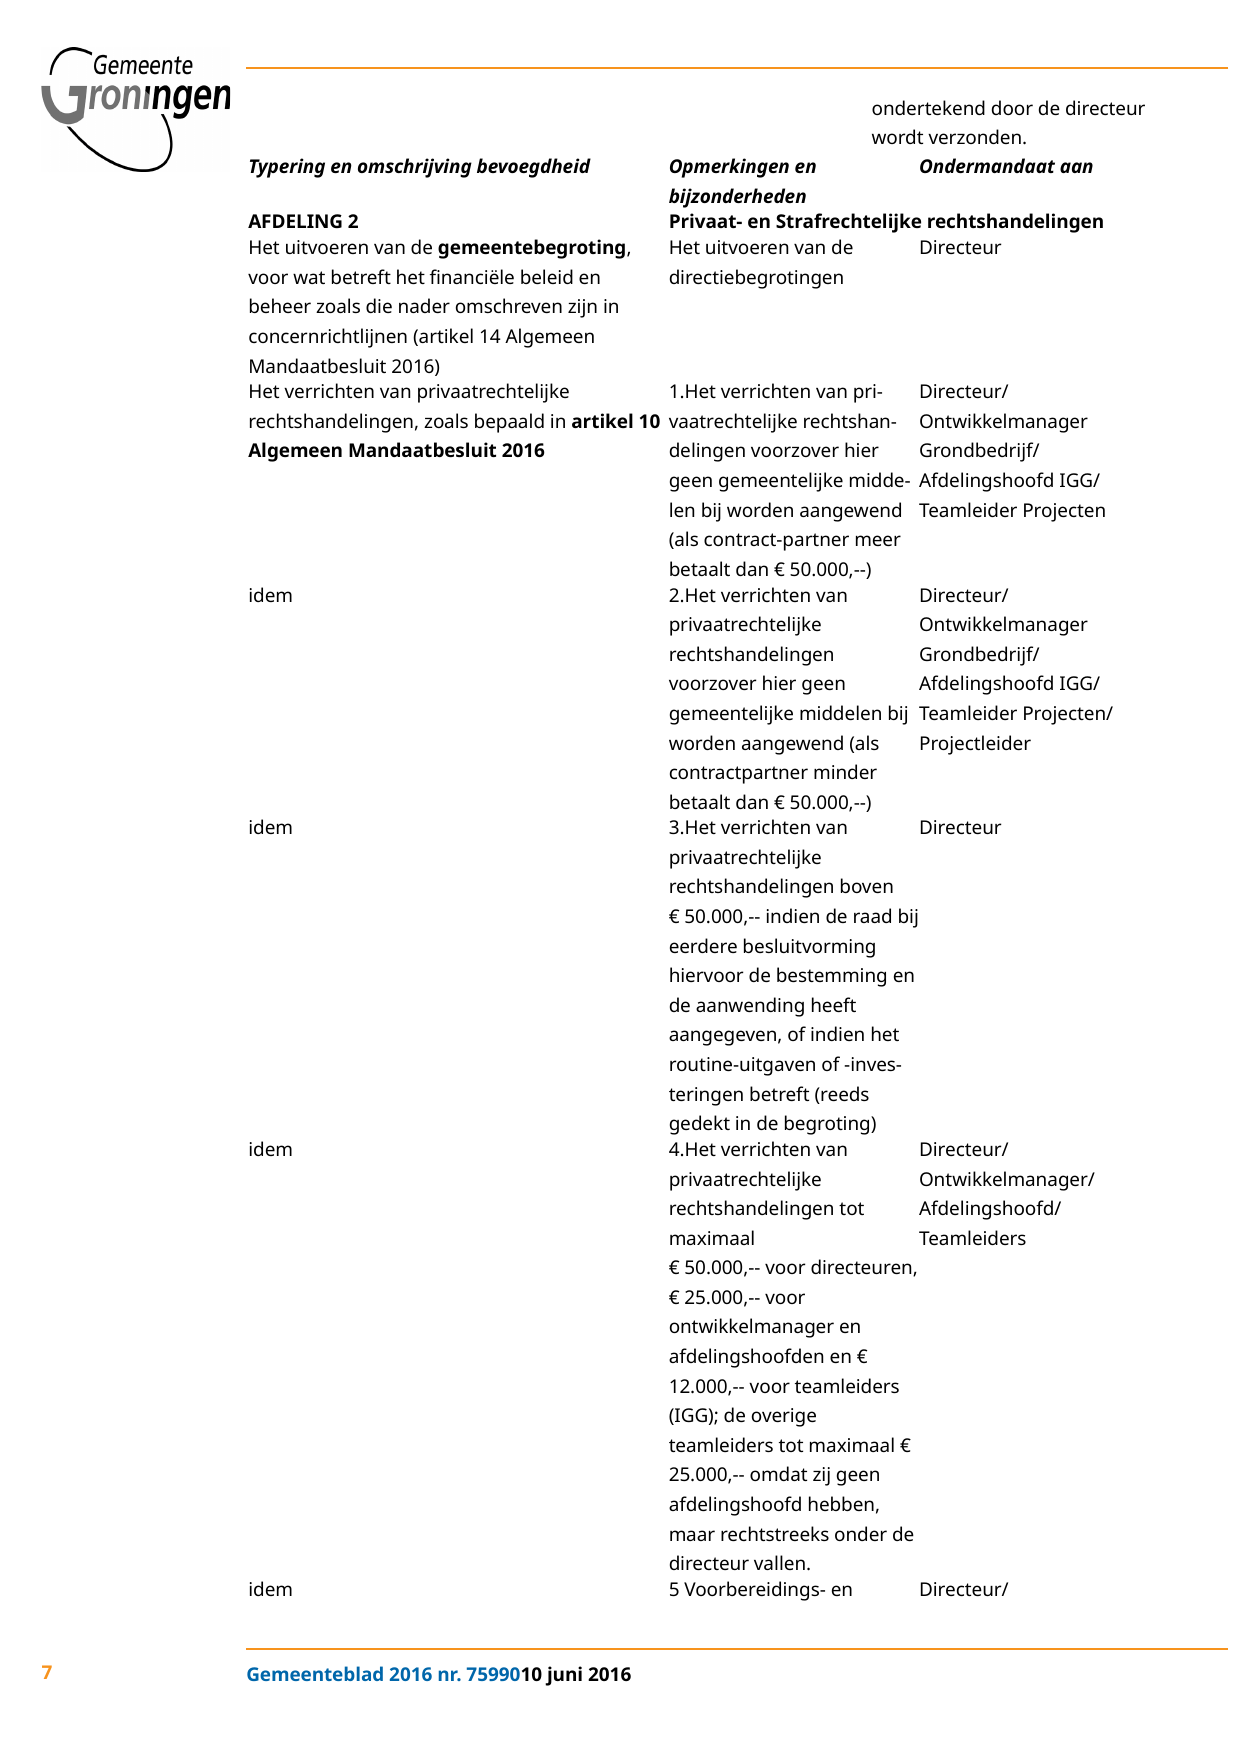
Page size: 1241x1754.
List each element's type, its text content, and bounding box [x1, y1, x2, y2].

table_cell idem [248, 1576, 668, 1602]
table_cell Directeur [919, 815, 1152, 1136]
table_header Ondermandaat aan [919, 154, 1152, 209]
table_cell 1.Het verrichten van pri-vaatrechtelijke rechtshan-delingen voorzover hier geen gemeentelijke midde-len bij worden aangewend (als contract-partner meer betaalt dan € 50.000,--) [669, 379, 919, 582]
table_cell [248, 95, 618, 150]
table_cell Het verrichten van privaatrechtelijke rechtshandelingen, zoals bepaald in artikel 10 Algemeen Mandaatbesluit 2016 [248, 379, 668, 582]
table_cell ondertekend door de directeur wordt verzonden. [871, 95, 1152, 150]
table_cell 3.Het verrichten van privaatrechtelijke rechtshandelingen boven € 50.000,-- indien de raad bij eerdere besluitvorming hiervoor de bestemming en de aanwending heeft aangegeven, of indien het routine-uitgaven of -inves-teringen betreft (reeds gedekt in de begroting) [669, 815, 919, 1136]
table_cell [619, 95, 871, 150]
table_cell Het uitvoeren van de gemeentebegroting, voor wat betreft het financiële beleid en beheer zoals die nader omschreven zijn in concernrichtlijnen (artikel 14 Algemeen Mandaatbesluit 2016) [248, 235, 668, 378]
table_cell idem [248, 1136, 668, 1576]
table_cell Privaat- en Strafrechtelijke rechtshandelingen [669, 209, 1152, 234]
table_header Opmerkingen en bijzonderheden [669, 154, 919, 209]
table_cell idem [248, 815, 668, 1136]
table_cell idem [248, 582, 668, 814]
table_cell Directeur/ Ontwikkelmanager Grondbedrijf/ Afdelingshoofd IGG/ Teamleider Projecten/ Projectleider [919, 582, 1152, 814]
picture [41, 47, 231, 172]
table_cell Directeur/ Ontwikkelmanager/ Afdelingshoofd/ Teamleiders [919, 1136, 1152, 1576]
table_cell Directeur/ Ontwikkelmanager Grondbedrijf/ Afdelingshoofd IGG/ Teamleider Projecten [919, 379, 1152, 582]
table_cell AFDELING 2 [248, 209, 668, 234]
table_cell Het uitvoeren van de directiebegrotingen [669, 235, 919, 378]
table_cell 4.Het verrichten van privaatrechtelijke rechtshandelingen tot maximaal € 50.000,-- voor directeuren, € 25.000,-- voor ontwikkelmanager en afdelingshoofden en € 12.000,-- voor teamleiders (IGG); de overige teamleiders tot maximaal € 25.000,-- omdat zij geen afdelingshoofd hebben, maar rechtstreeks onder de directeur vallen. [669, 1136, 919, 1576]
table_cell 2.Het verrichten van privaatrechtelijke rechtshandelingen voorzover hier geen gemeentelijke middelen bij worden aangewend (als contractpartner minder betaalt dan € 50.000,--) [669, 582, 919, 814]
table_header Typering en omschrijving bevoegdheid [248, 154, 668, 209]
table_cell Directeur/ [919, 1576, 1152, 1602]
table_cell Directeur [919, 235, 1152, 378]
table_cell 5 Voorbereidings- en [669, 1576, 919, 1602]
